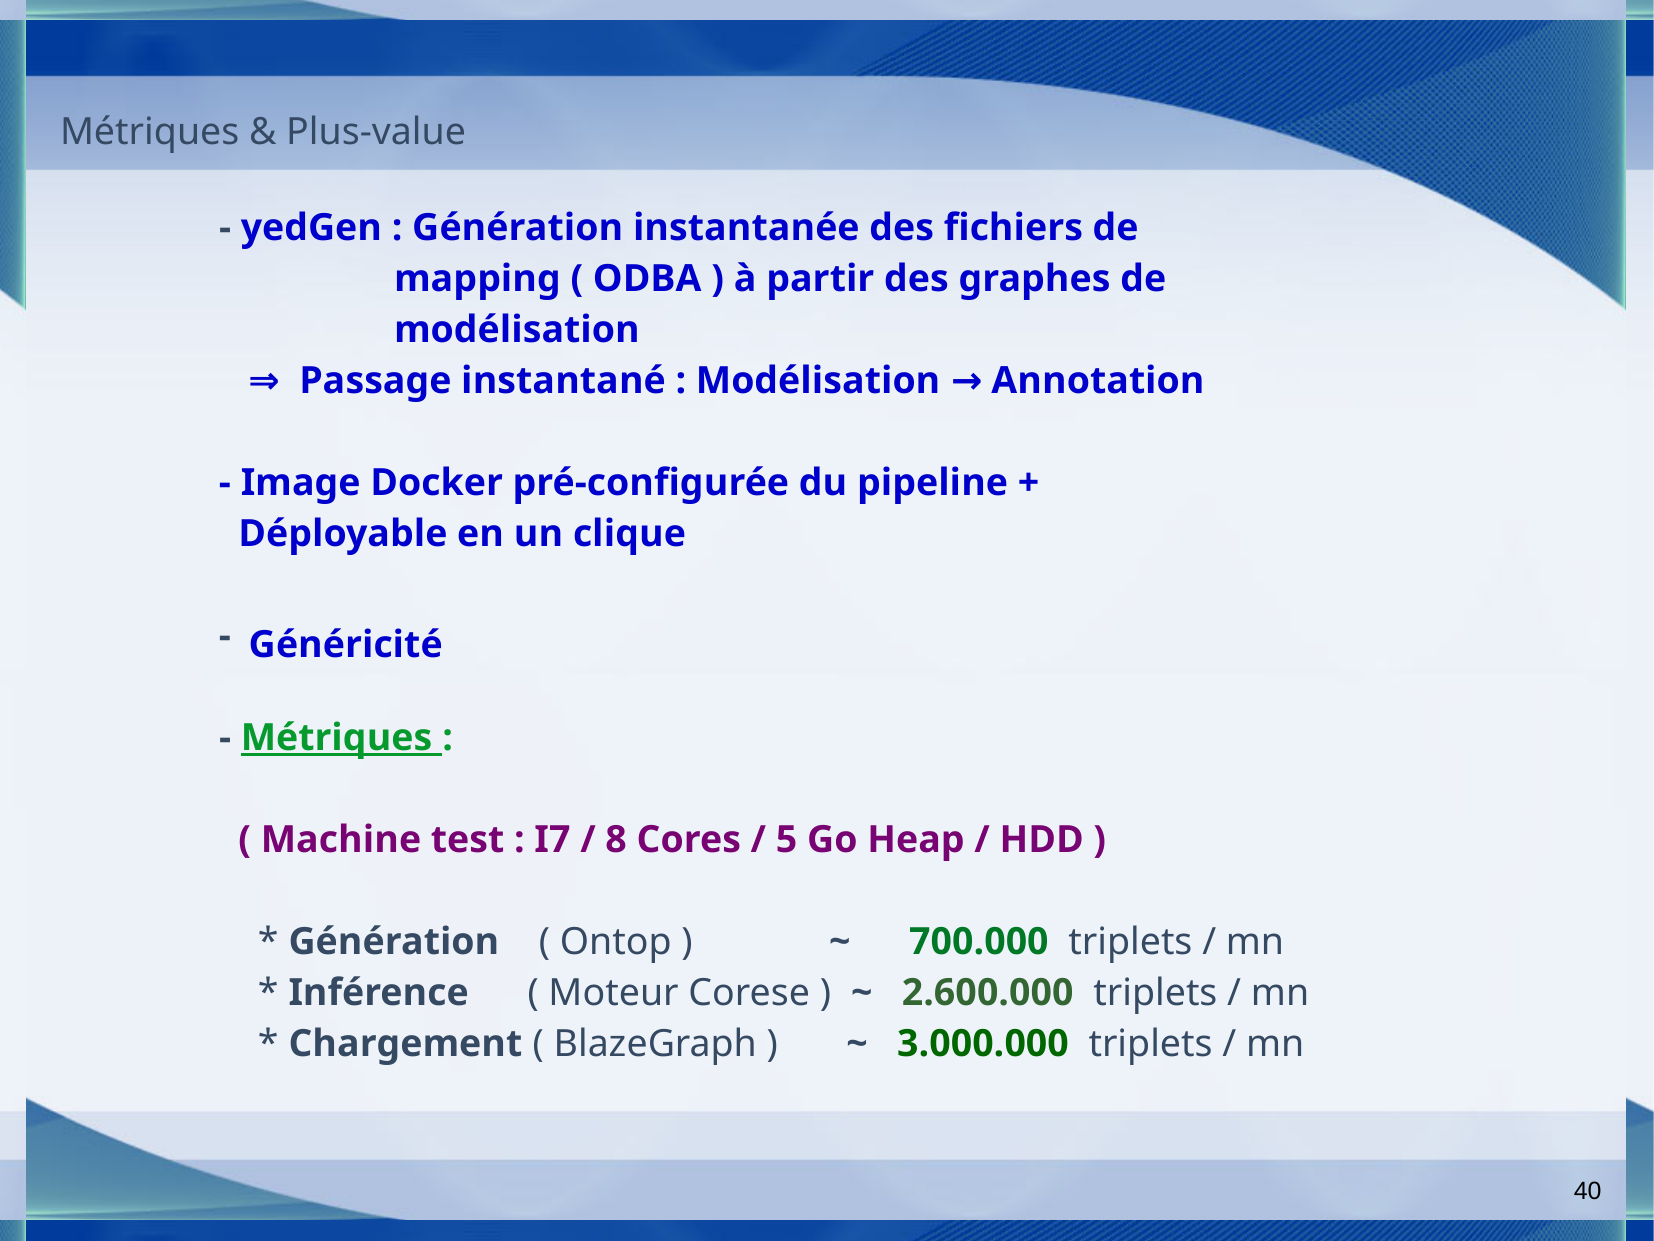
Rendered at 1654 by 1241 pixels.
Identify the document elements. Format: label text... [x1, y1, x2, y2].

picture [0, 0, 1654, 1241]
text_box Généricité [234, 610, 501, 669]
text_box 40 [1559, 1169, 1625, 1213]
title - yedGen : Génération instantanée des fichiers de mapping ( ODBA ) à partir des graphes de modélisation ⇒ Passage instantané : Modélisation → Annotation - Image Docker pré-configurée du pipeline + Déployable en un clique - - Métriques : ( Machine test : I7 / 8 Cores / 5 Go Heap / HDD ) * Génération ( Ontop ) ~ 700.000 triplets / mn * Inférence ( Moteur Corese ) ~ 2.600.000 triplets / mn * Chargement ( BlazeGraph ) ~ 3.000.000 triplets / mn [76, 267, 1530, 1052]
title Métriques & Plus-value [42, 87, 485, 175]
